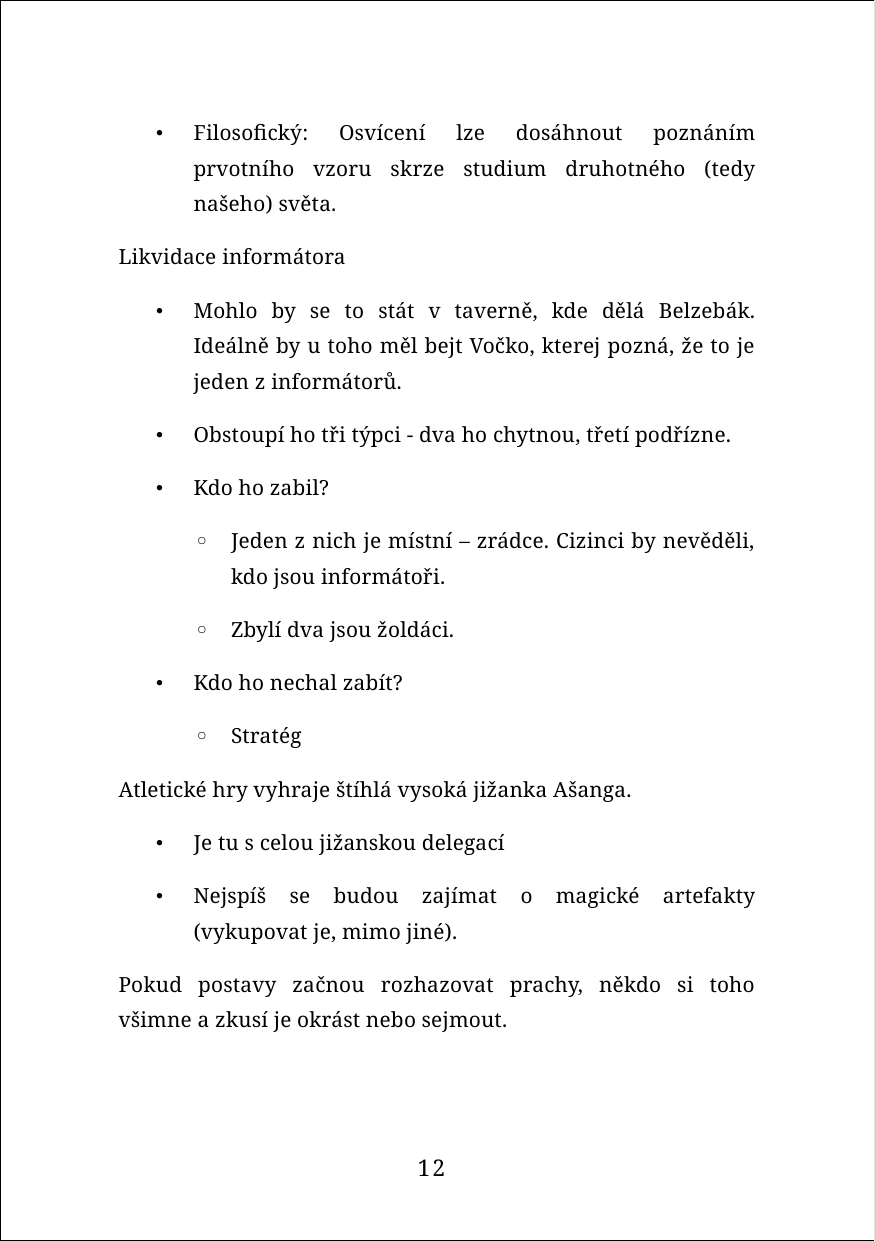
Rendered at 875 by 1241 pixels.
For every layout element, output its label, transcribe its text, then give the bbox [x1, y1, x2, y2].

list Zbylí dva jsou žoldáci. [193, 615, 756, 644]
text Pokud postavy začnou rozhazovat prachy, někdo si toho všimne a zkusí je okrást nebo sejmout. [118, 970, 756, 1034]
list Nejspíš se budou zajímat o magické artefakty (vykupovat je, mimo jiné). [156, 881, 756, 945]
list Filosofický: Osvícení lze dosáhnout poznáním prvotního vzoru skrze studium druhotného (tedy našeho) světa. [156, 118, 756, 218]
text Atletické hry vyhraje štíhlá vysoká jižanka Ašanga. [118, 775, 756, 803]
list Jeden z nich je místní – zrádce. Cizinci by nevěděli, kdo jsou informátoři. [193, 526, 756, 590]
list Kdo ho zabil? [156, 473, 756, 502]
text Likvidace informátora [118, 242, 756, 271]
list Stratég [193, 722, 756, 750]
list Mohlo by se to stát v taverně, kde dělá Belzebák. Ideálně by u toho měl bejt Vočko, kterej pozná, že to je jeden z informátorů. [156, 296, 756, 395]
list Obstoupí ho tři týpci - dva ho chytnou, třetí podřízne. [156, 420, 756, 448]
list Kdo ho nechal zabít? [156, 668, 756, 697]
list Je tu s celou jižanskou delegací [156, 828, 756, 857]
